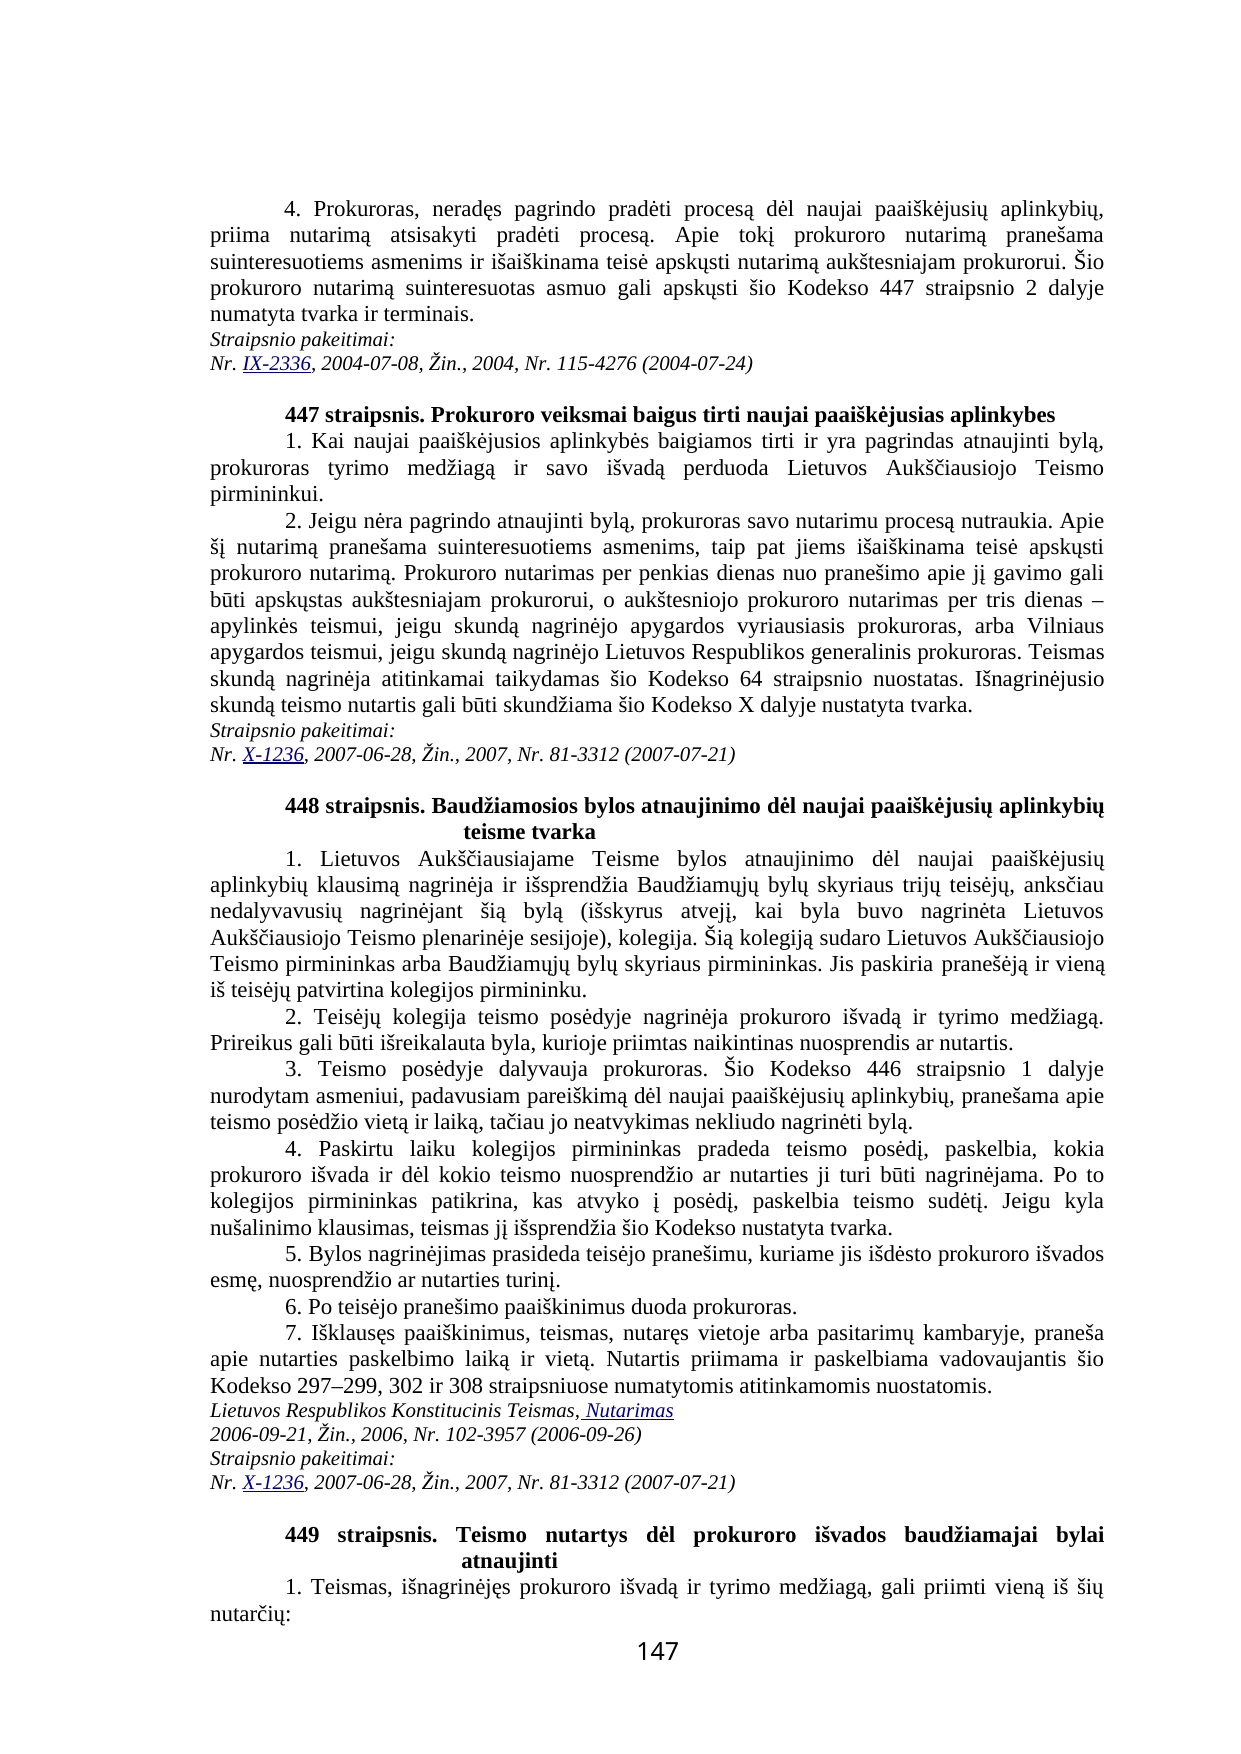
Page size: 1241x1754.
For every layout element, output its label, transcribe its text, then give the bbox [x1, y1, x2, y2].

text 4. Prokuroras, neradęs pagrindo pradėti procesą dėl naujai paaiškėjusių aplinkybių, priima nutarimą atsisakyti pradėti procesą. Apie tokį prokuroro nutarimą pranešama suinteresuotiems asmenims ir išaiškinama teisė apskųsti nutarimą aukštesniajam prokurorui. Šio prokuroro nutarimą suinteresuotas asmuo gali apskųsti šio Kodekso 447 straipsnio 2 dalyje numatyta tvarka ir terminais. [210, 195, 1106, 327]
text 1. Teismas, išnagrinėjęs prokuroro išvadą ir tyrimo medžiagą, gali priimti vieną iš šių nutarčių: [210, 1573, 1106, 1626]
text 5. Bylos nagrinėjimas prasideda teisėjo pranešimu, kuriame jis išdėsto prokuroro išvados esmę, nuosprendžio ar nutarties turinį. [210, 1240, 1106, 1293]
text Nr. X-1236, 2007-06-28, Žin., 2007, Nr. 81-3312 (2007-07-21) [210, 742, 1106, 766]
text Straipsnio pakeitimai: [210, 327, 1106, 351]
text 449 straipsnis. Teismo nutartys dėl prokuroro išvados baudžiamajai bylai atnaujinti [285, 1521, 1106, 1573]
text 3. Teismo posėdyje dalyvauja prokuroras. Šio Kodekso 446 straipsnio 1 dalyje nurodytam asmeniui, padavusiam pareiškimą dėl naujai paaiškėjusių aplinkybių, pranešama apie teismo posėdžio vietą ir laiką, tačiau jo neatvykimas nekliudo nagrinėti bylą. [210, 1056, 1106, 1134]
text Nr. X-1236, 2007-06-28, Žin., 2007, Nr. 81-3312 (2007-07-21) [210, 1470, 1106, 1494]
text Straipsnio pakeitimai: [210, 1446, 1106, 1470]
text 2. Teisėjų kolegija teismo posėdyje nagrinėja prokuroro išvadą ir tyrimo medžiagą. Prireikus gali būti išreikalauta byla, kurioje priimtas naikintinas nuosprendis ar nutartis. [210, 1003, 1106, 1056]
text 7. Išklausęs paaiškinimus, teismas, nutaręs vietoje arba pasitarimų kambaryje, praneša apie nutarties paskelbimo laiką ir vietą. Nutartis priimama ir paskelbiama vadovaujantis šio Kodekso 297–299, 302 ir 308 straipsniuose numatytomis atitinkamomis nuostatomis. [210, 1319, 1106, 1398]
text 2. Jeigu nėra pagrindo atnaujinti bylą, prokuroras savo nutarimu procesą nutraukia. Apie šį nutarimą pranešama suinteresuotiems asmenims, taip pat jiems išaiškinama teisė apskųsti prokuroro nutarimą. Prokuroro nutarimas per penkias dienas nuo pranešimo apie jį gavimo gali būti apskųstas aukštesniajam prokurorui, o aukštesniojo prokuroro nutarimas per tris dienas – apylinkės teismui, jeigu skundą nagrinėjo apygardos vyriausiasis prokuroras, arba Vilniaus apygardos teismui, jeigu skundą nagrinėjo Lietuvos Respublikos generalinis prokuroras. Teismas skundą nagrinėja atitinkamai taikydamas šio Kodekso 64 straipsnio nuostatas. Išnagrinėjusio skundą teismo nutartis gali būti skundžiama šio Kodekso X dalyje nustatyta tvarka. [210, 507, 1106, 717]
text 1. Lietuvos Aukščiausiajame Teisme bylos atnaujinimo dėl naujai paaiškėjusių aplinkybių klausimą nagrinėja ir išsprendžia Baudžiamųjų bylų skyriaus trijų teisėjų, anksčiau nedalyvavusių nagrinėjant šią bylą (išskyrus atvejį, kai byla buvo nagrinėta Lietuvos Aukščiausiojo Teismo plenarinėje sesijoje), kolegija. Šią kolegiją sudaro Lietuvos Aukščiausiojo Teismo pirmininkas arba Baudžiamųjų bylų skyriaus pirmininkas. Jis paskiria pranešėją ir vieną iš teisėjų patvirtina kolegijos pirmininku. [210, 845, 1106, 1003]
text 447 straipsnis. Prokuroro veiksmai baigus tirti naujai paaiškėjusias aplinkybes [285, 401, 1106, 428]
text Straipsnio pakeitimai: [210, 717, 1106, 742]
text 4. Paskirtu laiku kolegijos pirmininkas pradeda teismo posėdį, paskelbia, kokia prokuroro išvada ir dėl kokio teismo nuosprendžio ar nutarties ji turi būti nagrinėjama. Po to kolegijos pirmininkas patikrina, kas atvyko į posėdį, paskelbia teismo sudėtį. Jeigu kyla nušalinimo klausimas, teismas jį išsprendžia šio Kodekso nustatyta tvarka. [210, 1134, 1106, 1240]
text 2006-09-21, Žin., 2006, Nr. 102-3957 (2006-09-26) [210, 1422, 1106, 1446]
text Lietuvos Respublikos Konstitucinis Teismas, Nutarimas [210, 1398, 1106, 1422]
text Nr. IX-2336, 2004-07-08, Žin., 2004, Nr. 115-4276 (2004-07-24) [210, 351, 1106, 375]
text 448 straipsnis. Baudžiamosios bylos atnaujinimo dėl naujai paaiškėjusių aplinkybių teisme tvarka [285, 792, 1106, 845]
text 6. Po teisėjo pranešimo paaiškinimus duoda prokuroras. [210, 1293, 1106, 1319]
text 1. Kai naujai paaiškėjusios aplinkybės baigiamos tirti ir yra pagrindas atnaujinti bylą, prokuroras tyrimo medžiagą ir savo išvadą perduoda Lietuvos Aukščiausiojo Teismo pirmininkui. [210, 428, 1106, 507]
